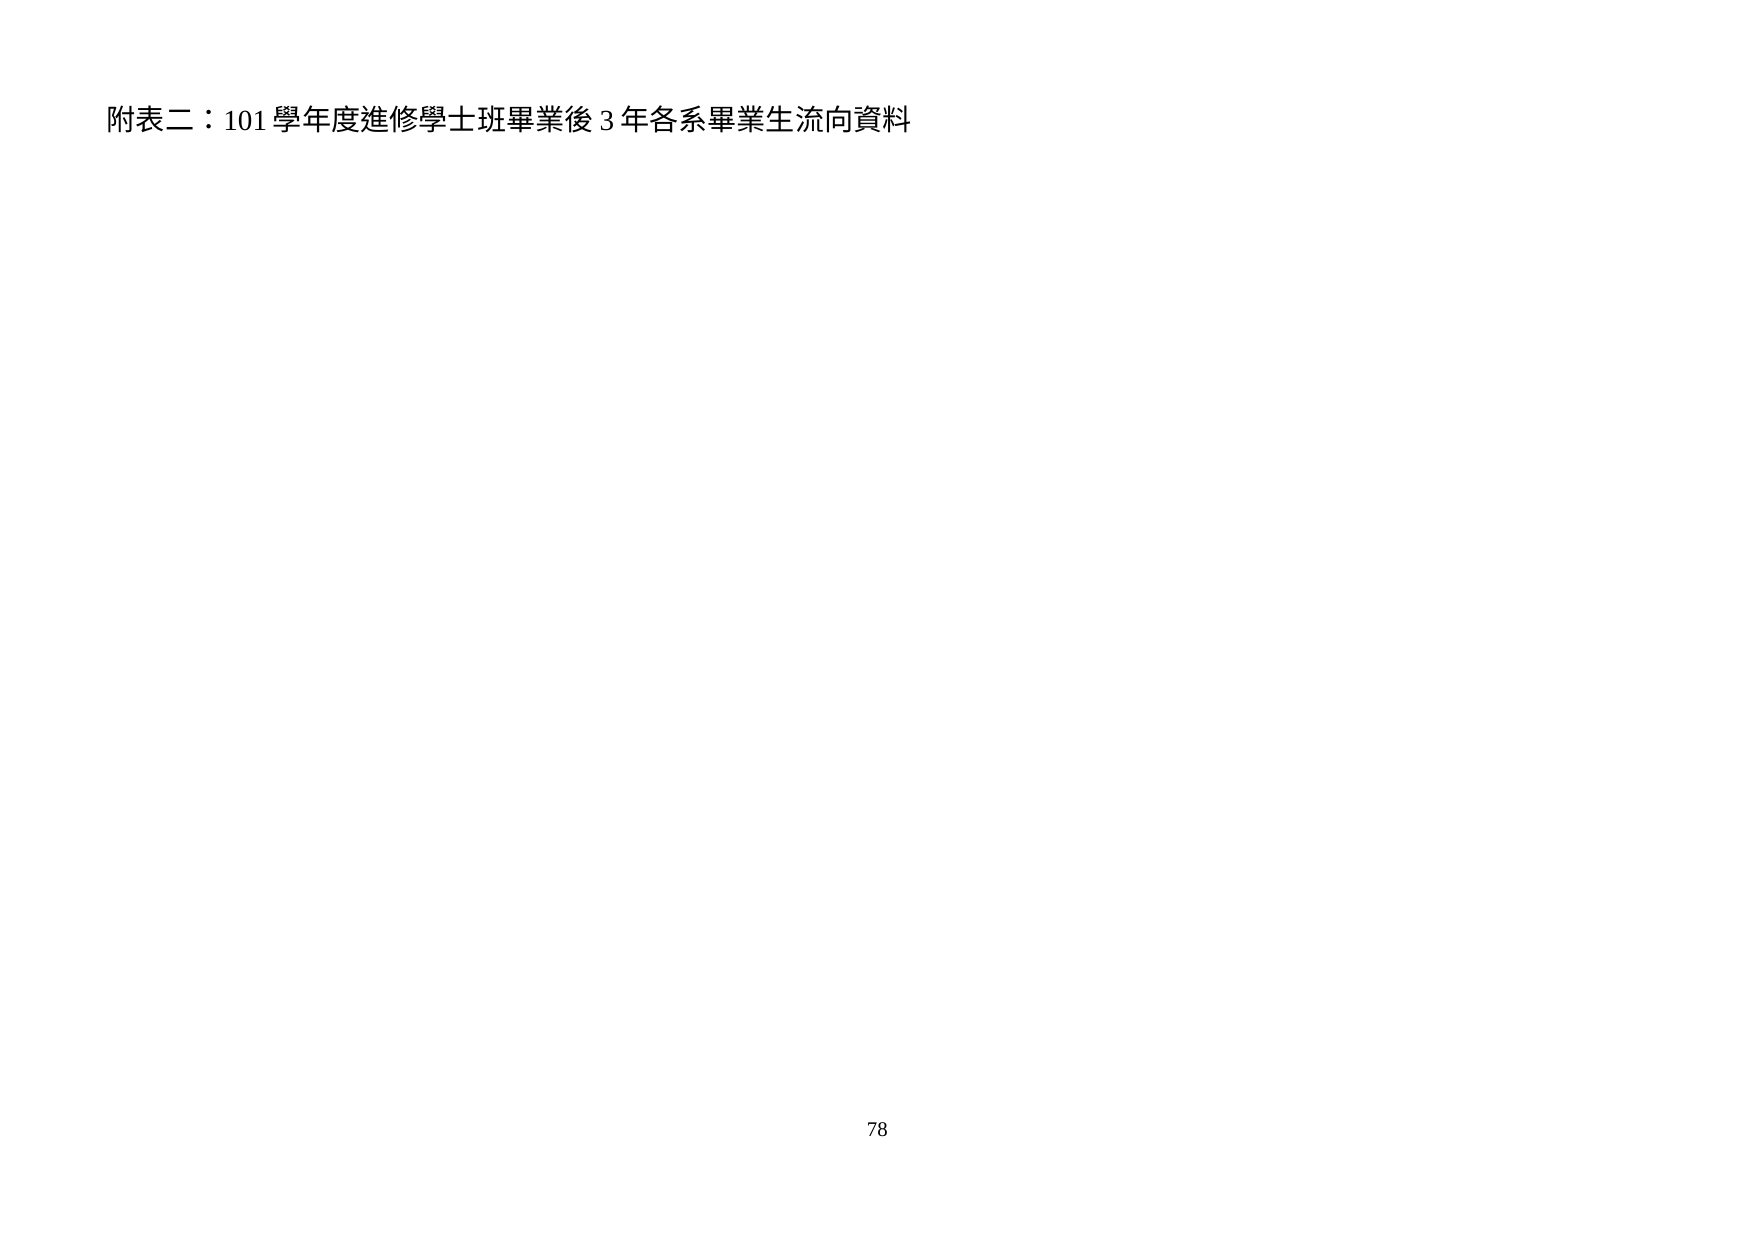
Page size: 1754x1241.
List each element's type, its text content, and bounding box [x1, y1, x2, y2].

subtitle 附表二：101學年度進修學士班畢業後3年各系畢業生流向資料 [106, 96, 1648, 138]
